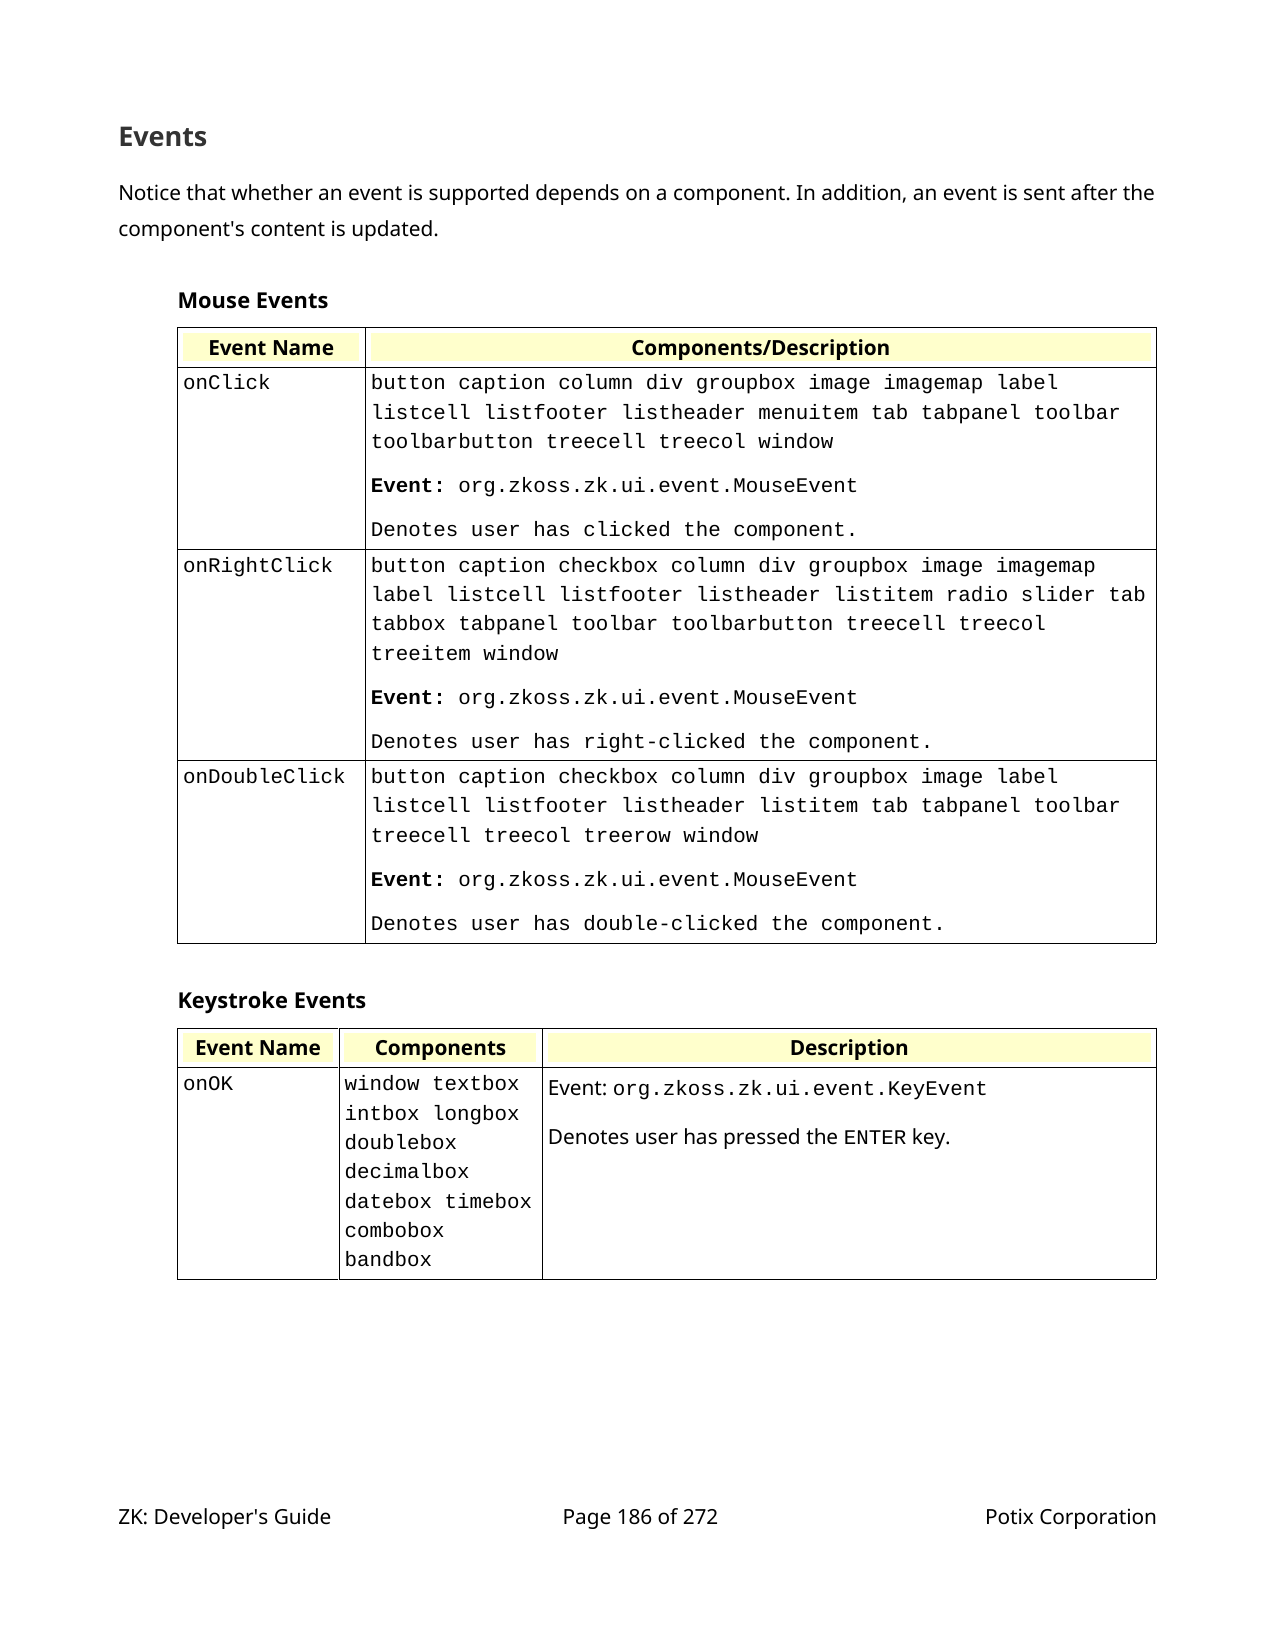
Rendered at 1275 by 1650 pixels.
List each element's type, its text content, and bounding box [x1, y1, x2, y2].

text Notice that whether an event is supported depends on a component. In addition, an event is sent after the component's content is updated. [118, 178, 1157, 242]
table_header Components [340, 1029, 542, 1067]
table_cell button caption checkbox column div groupbox image label listcell listfooter listheader listitem tab tabpanel toolbar treecell treecol treerow window Event: org.zkoss.zk.ui.event.MouseEvent Denotes user has double-clicked the component. [366, 761, 1156, 943]
table_header Components/Description [366, 328, 1156, 367]
table_header Event Name [178, 328, 365, 367]
table_cell onDoubleClick [178, 761, 365, 943]
table_cell button caption checkbox column div groupbox image imagemap label listcell listfooter listheader listitem radio slider tab tabbox tabpanel toolbar toolbarbutton treecell treecol treeitem window Event: org.zkoss.zk.ui.event.MouseEvent Denotes user has right-clicked the component. [366, 550, 1156, 760]
table_cell onOK [178, 1068, 338, 1279]
subtitle Keystroke Events [177, 985, 1157, 1015]
table_cell onRightClick [178, 550, 365, 760]
subtitle Mouse Events [177, 284, 1157, 314]
table_cell onClick [178, 368, 365, 549]
table_cell Event: org.zkoss.zk.ui.event.KeyEvent Denotes user has pressed the ENTER key. [543, 1068, 1156, 1279]
subtitle Events [118, 118, 1157, 155]
table_cell button caption column div groupbox image imagemap label listcell listfooter listheader menuitem tab tabpanel toolbar toolbarbutton treecell treecol window Event: org.zkoss.zk.ui.event.MouseEvent Denotes user has clicked the component. [366, 368, 1156, 549]
table_header Event Name [178, 1029, 338, 1067]
table_cell window textbox intbox longbox doublebox decimalbox datebox timebox combobox bandbox [340, 1068, 542, 1279]
table_header Description [543, 1029, 1156, 1067]
